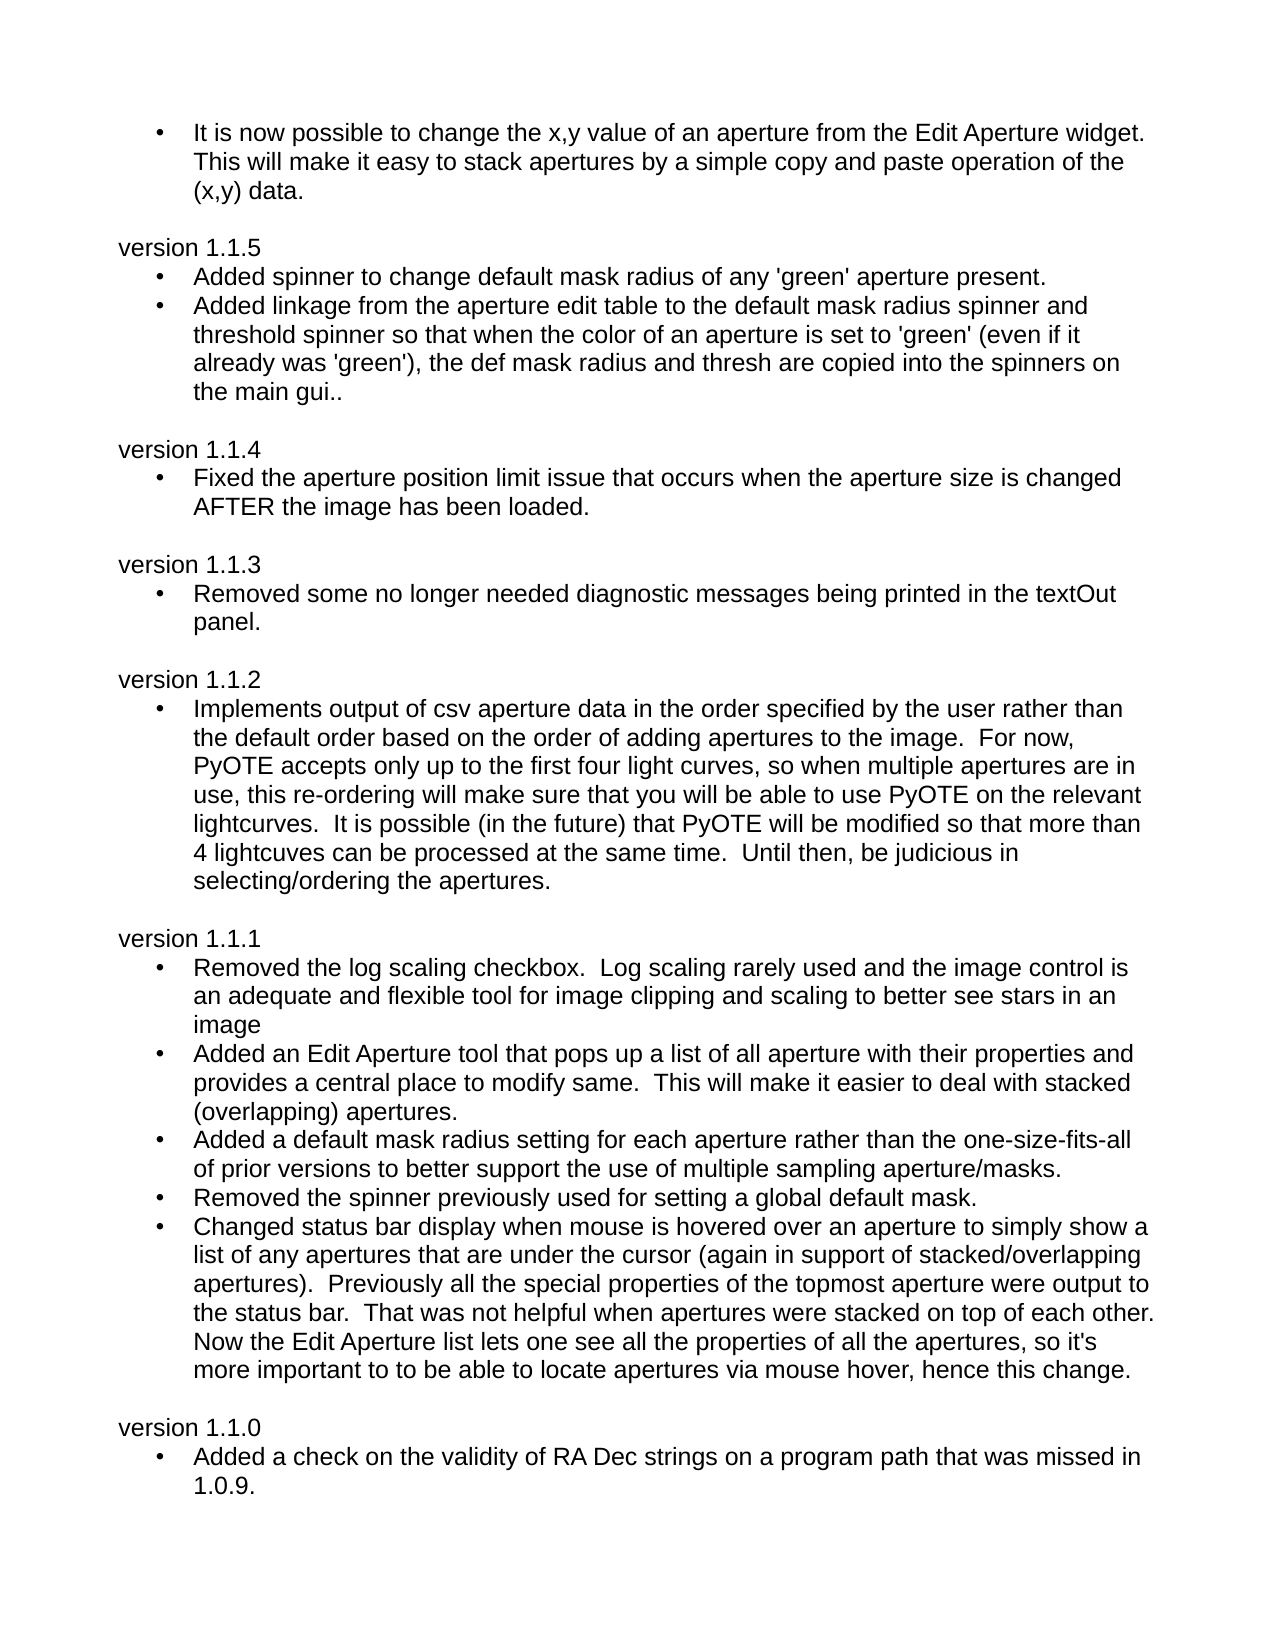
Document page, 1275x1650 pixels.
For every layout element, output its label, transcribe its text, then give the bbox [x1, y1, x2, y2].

list Fixed the aperture position limit issue that occurs when the aperture size is changed AFTER the image has been loaded. [156, 463, 1157, 550]
list Added spinner to change default mask radius of any 'green' aperture present. [156, 262, 1157, 291]
text version 1.1.3 [118, 550, 1157, 578]
list Changed status bar display when mouse is hovered over an aperture to simply show a list of any apertures that are under the cursor (again in support of stacked/overlapping apertures). Previously all the special properties of the topmost aperture were output to the status bar. That was not helpful when apertures were stacked on top of each other. Now the Edit Aperture list lets one see all the properties of all the apertures, so it's more important to to be able to locate apertures via mouse hover, hence this change. [156, 1212, 1157, 1413]
list Removed some no longer needed diagnostic messages being printed in the textOut panel. [156, 578, 1157, 665]
text version 1.1.5 [118, 233, 1157, 262]
list Implements output of csv aperture data in the order specified by the user rather than the default order based on the order of adding apertures to the image. For now, PyOTE accepts only up to the first four light curves, so when multiple apertures are in use, this re-ordering will make sure that you will be able to use PyOTE on the relevant lightcurves. It is possible (in the future) that PyOTE will be modified so that more than 4 lightcuves can be processed at the same time. Until then, be judicious in selecting/ordering the apertures. [156, 694, 1157, 924]
text version 1.1.2 [118, 665, 1157, 694]
list Removed the log scaling checkbox. Log scaling rarely used and the image control is an adequate and flexible tool for image clipping and scaling to better see stars in an image [156, 952, 1157, 1039]
text version 1.1.1 [118, 924, 1157, 952]
list Added a check on the validity of RA Dec strings on a program path that was missed in 1.0.9. [156, 1442, 1157, 1528]
list Removed the spinner previously used for setting a global default mask. [156, 1183, 1157, 1212]
text version 1.1.0 [118, 1413, 1157, 1442]
text version 1.1.4 [118, 435, 1157, 463]
list Added a default mask radius setting for each aperture rather than the one-size-fits-all of prior versions to better support the use of multiple sampling aperture/masks. [156, 1125, 1157, 1183]
list Added linkage from the aperture edit table to the default mask radius spinner and threshold spinner so that when the color of an aperture is set to 'green' (even if it already was 'green'), the def mask radius and thresh are copied into the spinners on the main gui.. [156, 291, 1157, 435]
list Added an Edit Aperture tool that pops up a list of all aperture with their properties and provides a central place to modify same. This will make it easier to deal with stacked (overlapping) apertures. [156, 1039, 1157, 1125]
list It is now possible to change the x,y value of an aperture from the Edit Aperture widget. This will make it easy to stack apertures by a simple copy and paste operation of the (x,y) data. [156, 118, 1157, 233]
